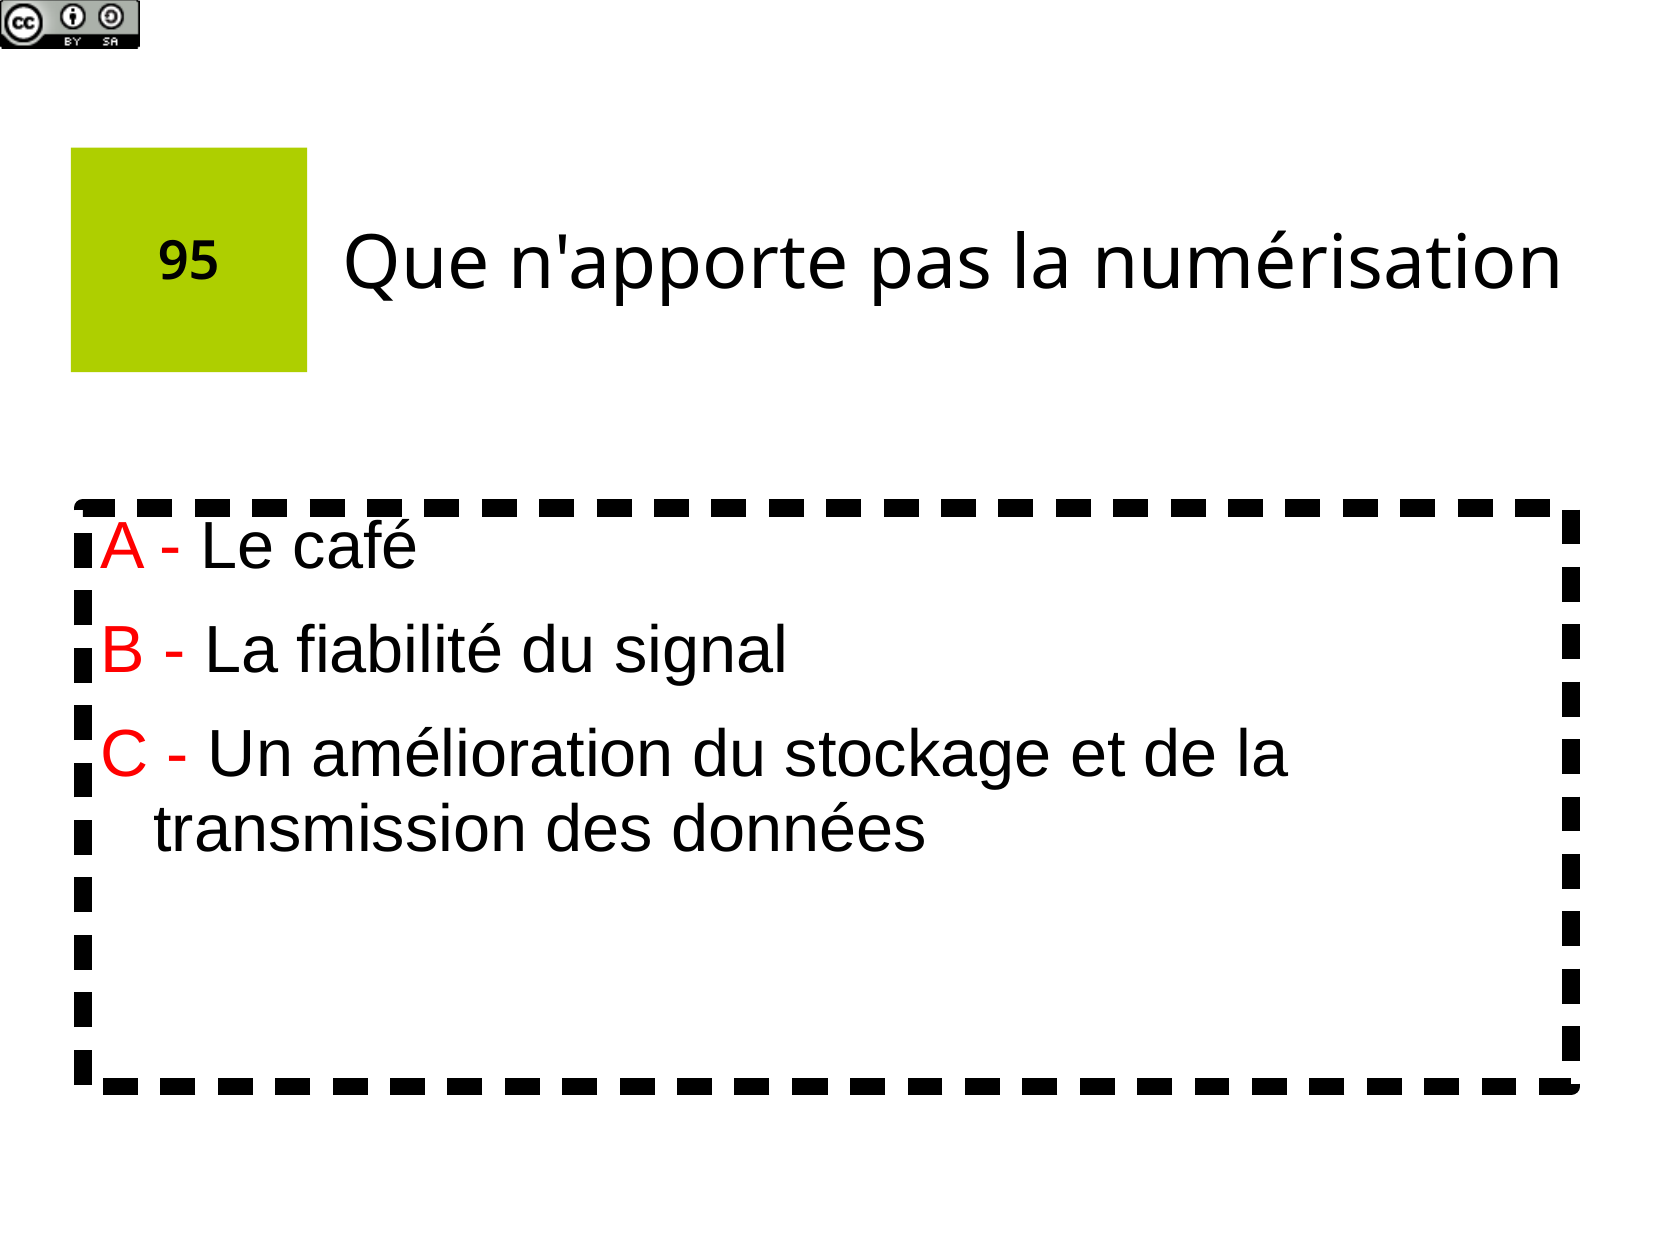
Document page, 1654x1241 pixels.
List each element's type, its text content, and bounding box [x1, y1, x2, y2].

title Que n'apporte pas la numérisation [342, 59, 1571, 461]
list Le café La fiabilité du signal Un amélioration du stockage et de la transmission des données [82, 507, 1571, 1087]
picture [0, 0, 140, 49]
